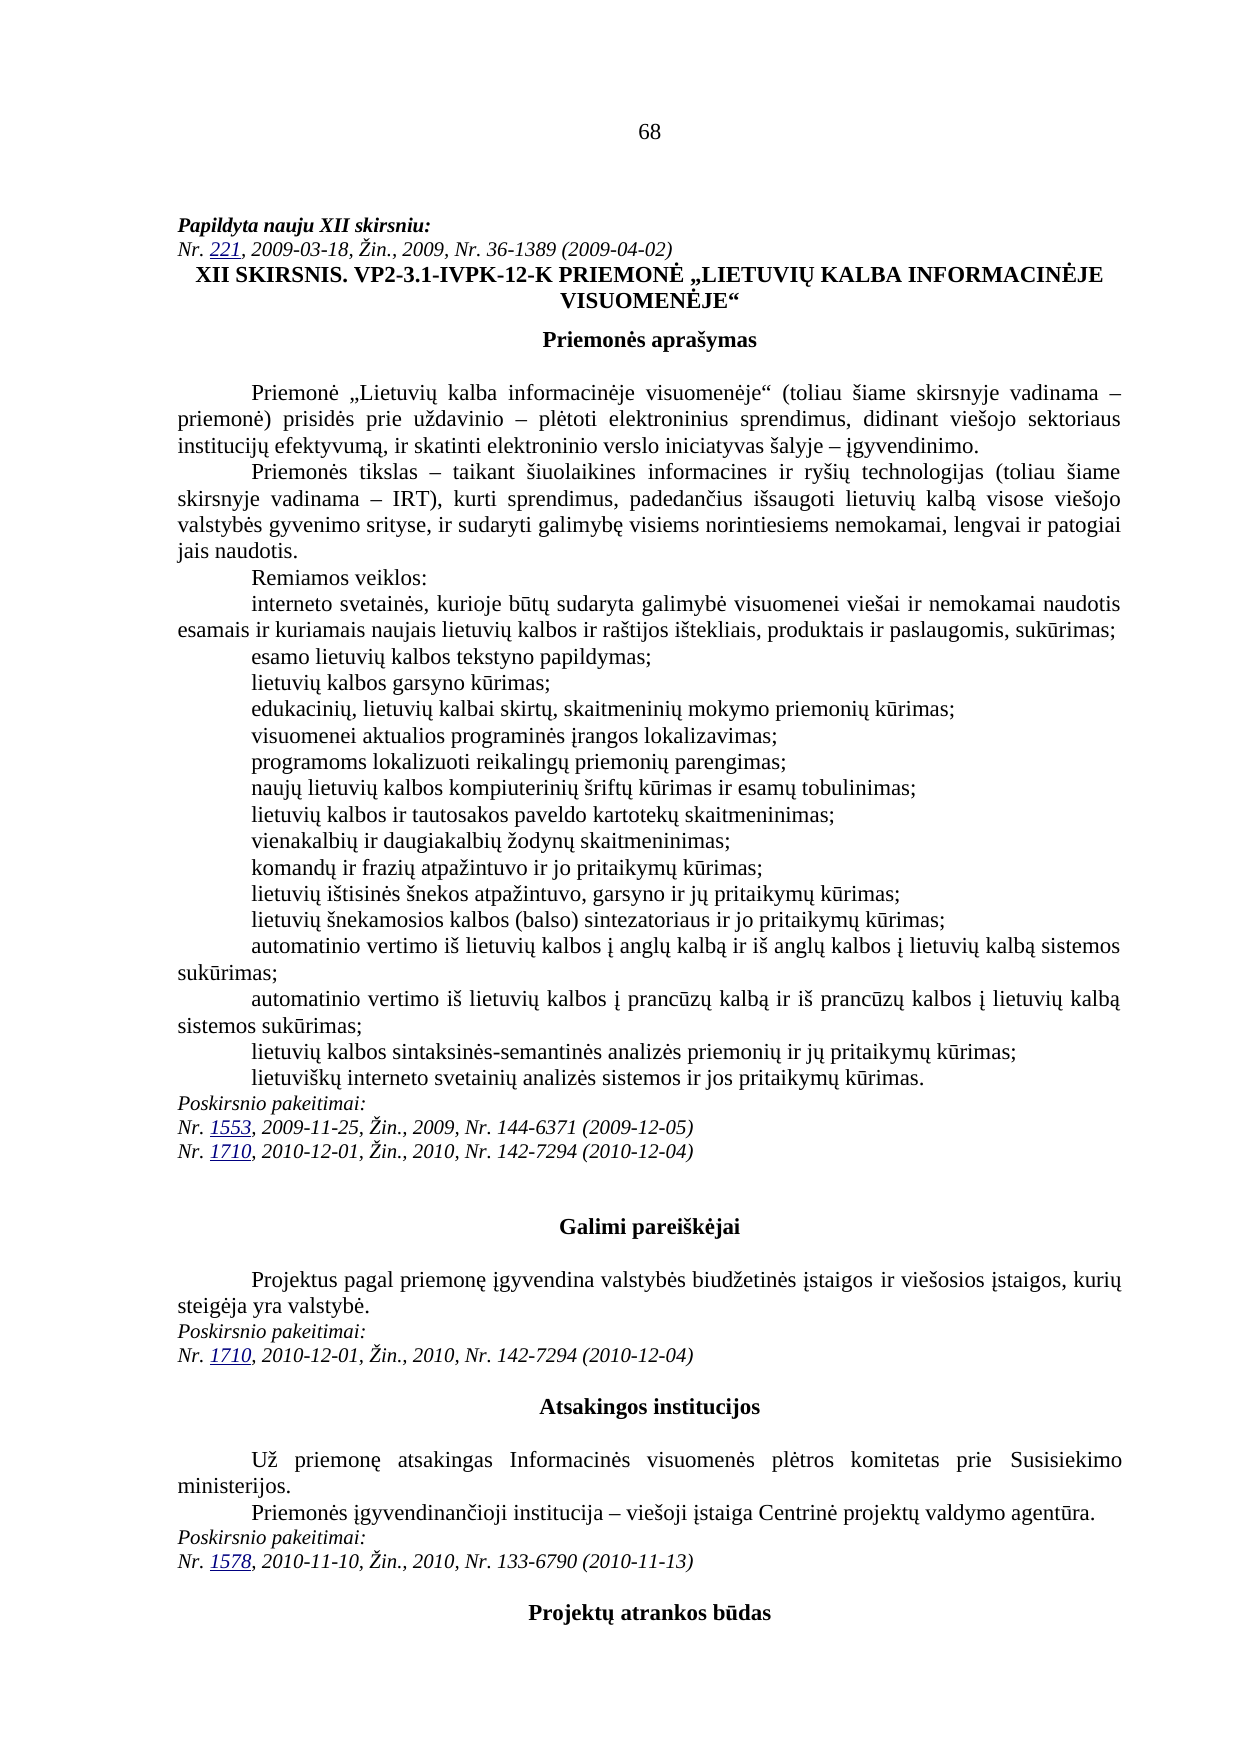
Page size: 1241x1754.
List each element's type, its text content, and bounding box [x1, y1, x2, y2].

text visuomenei aktualios programinės įrangos lokalizavimas; [177, 722, 1122, 748]
text Projektus pagal priemonę įgyvendina valstybės biudžetinės įstaigos ir viešosios įstaigos, kurių steigėja yra valstybė. [177, 1266, 1122, 1319]
text Atsakingos institucijos [177, 1393, 1122, 1419]
text Galimi pareiškėjai [177, 1213, 1122, 1240]
text naujų lietuvių kalbos kompiuterinių šriftų kūrimas ir esamų tobulinimas; [177, 774, 1122, 801]
text lietuvių šnekamosios kalbos (balso) sintezatoriaus ir jo pritaikymų kūrimas; [177, 906, 1122, 933]
text Nr. 1710, 2010-12-01, Žin., 2010, Nr. 142-7294 (2010-12-04) [177, 1343, 1122, 1367]
text lietuvių ištisinės šnekos atpažintuvo, garsyno ir jų pritaikymų kūrimas; [177, 880, 1122, 906]
text Priemonė „Lietuvių kalba informacinėje visuomenėje“ (toliau šiame skirsnyje vadinama – priemonė) prisidės prie uždavinio – plėtoti elektroninius sprendimus, didinant viešojo sektoriaus institucijų efektyvumą, ir skatinti elektroninio verslo iniciatyvas šalyje – įgyvendinimo. [177, 379, 1122, 458]
text Priemonės tikslas – taikant šiuolaikines informacines ir ryšių technologijas (toliau šiame skirsnyje vadinama – IRT), kurti sprendimus, padedančius išsaugoti lietuvių kalbą visose viešojo valstybės gyvenimo srityse, ir sudaryti galimybę visiems norintiesiems nemokamai, lengvai ir patogiai jais naudotis. [177, 458, 1122, 564]
text interneto svetainės, kurioje būtų sudaryta galimybė visuomenei viešai ir nemokamai naudotis esamais ir kuriamais naujais lietuvių kalbos ir raštijos ištekliais, produktais ir paslaugomis, sukūrimas; [177, 590, 1122, 643]
text esamo lietuvių kalbos tekstyno papildymas; [177, 643, 1122, 669]
text Papildyta nauju XII skirsniu: [177, 213, 1122, 237]
text Nr. 1553, 2009-11-25, Žin., 2009, Nr. 144-6371 (2009-12-05) [177, 1115, 1122, 1139]
text Poskirsnio pakeitimai: [177, 1091, 1122, 1115]
text lietuvių kalbos sintaksinės-semantinės analizės priemonių ir jų pritaikymų kūrimas; [177, 1038, 1122, 1064]
text edukacinių, lietuvių kalbai skirtų, skaitmeninių mokymo priemonių kūrimas; [177, 695, 1122, 722]
text lietuvių kalbos garsyno kūrimas; [177, 669, 1122, 695]
text vienakalbių ir daugiakalbių žodynų skaitmeninimas; [177, 827, 1122, 853]
text Priemonės įgyvendinančioji institucija – viešoji įstaiga Centrinė projektų valdymo agentūra. [177, 1499, 1122, 1525]
text Poskirsnio pakeitimai: [177, 1319, 1122, 1343]
text komandų ir frazių atpažintuvo ir jo pritaikymų kūrimas; [177, 853, 1122, 880]
text Nr. 1578, 2010-11-10, Žin., 2010, Nr. 133-6790 (2010-11-13) [177, 1549, 1122, 1573]
text programoms lokalizuoti reikalingų priemonių parengimas; [177, 748, 1122, 774]
text automatinio vertimo iš lietuvių kalbos į anglų kalbą ir iš anglų kalbos į lietuvių kalbą sistemos sukūrimas; [177, 933, 1122, 985]
text Už priemonę atsakingas Informacinės visuomenės plėtros komitetas prie Susisiekimo ministerijos. [177, 1446, 1122, 1499]
text Poskirsnio pakeitimai: [177, 1525, 1122, 1549]
text lietuviškų interneto svetainių analizės sistemos ir jos pritaikymų kūrimas. [177, 1064, 1122, 1091]
text lietuvių kalbos ir tautosakos paveldo kartotekų skaitmeninimas; [177, 801, 1122, 827]
text Nr. 221, 2009-03-18, Žin., 2009, Nr. 36-1389 (2009-04-02) [177, 237, 1122, 261]
text Projektų atrankos būdas [177, 1599, 1122, 1626]
text automatinio vertimo iš lietuvių kalbos į prancūzų kalbą ir iš prancūzų kalbos į lietuvių kalbą sistemos sukūrimas; [177, 985, 1122, 1038]
text Nr. 1710, 2010-12-01, Žin., 2010, Nr. 142-7294 (2010-12-04) [177, 1139, 1122, 1163]
text Priemonės aprašymas [177, 326, 1122, 353]
text XII SKIRSNIS. VP2-3.1-IVPK-12-K PRIEMONĖ „LIETUVIŲ KALBA INFORMACINĖJE VISUOMENĖJE“ [177, 261, 1122, 314]
text Remiamos veiklos: [177, 564, 1122, 590]
